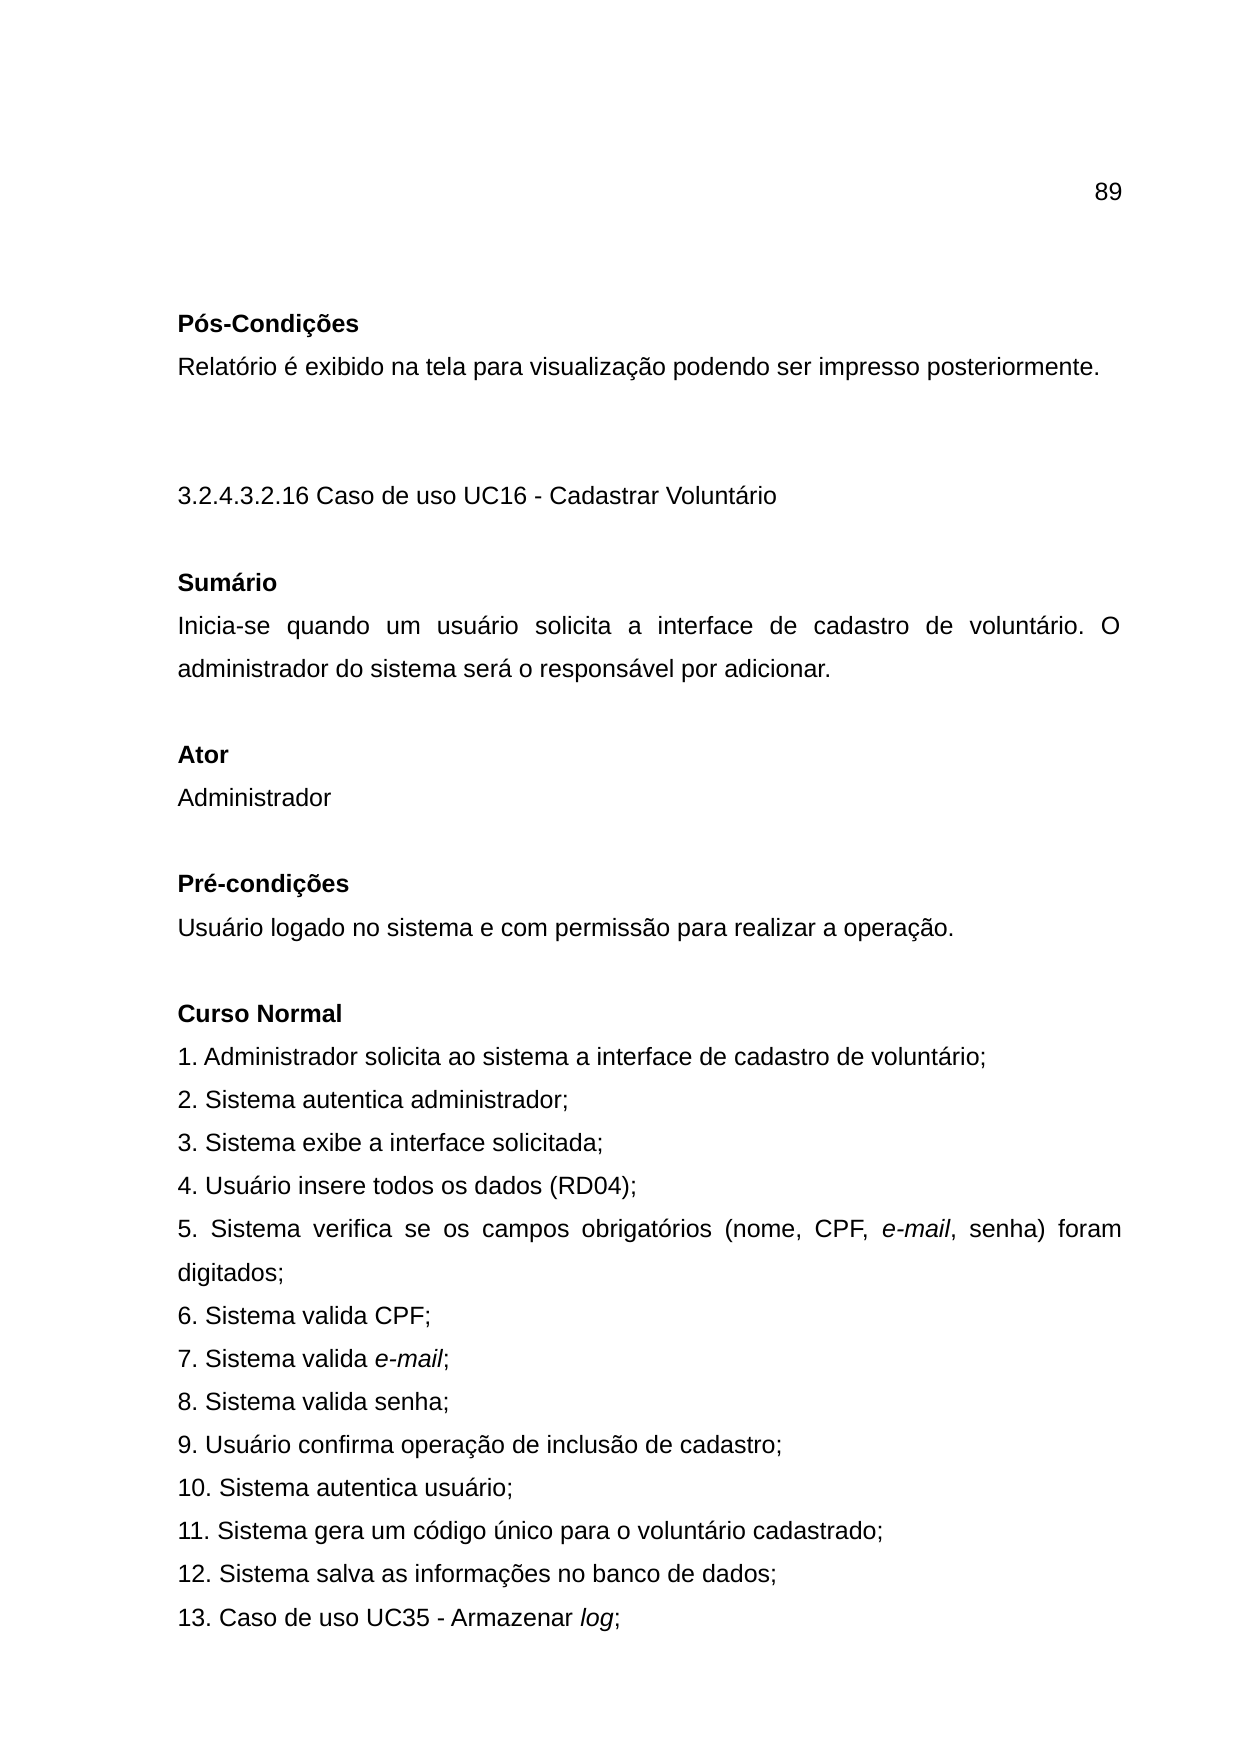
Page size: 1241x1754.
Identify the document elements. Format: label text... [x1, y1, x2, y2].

text 3. Sistema exibe a interface solicitada; [177, 1128, 1122, 1157]
text 10. Sistema autentica usuário; [177, 1473, 1122, 1502]
text 3.2.4.3.2.16 Caso de uso UC16 - Cadastrar Voluntário [177, 481, 1122, 510]
text 6. Sistema valida CPF; [177, 1301, 1122, 1329]
text 11. Sistema gera um código único para o voluntário cadastrado; [177, 1516, 1122, 1545]
text 12. Sistema salva as informações no banco de dados; [177, 1559, 1122, 1588]
text 9. Usuário confirma operação de inclusão de cadastro; [177, 1430, 1122, 1459]
text Curso Normal [177, 999, 1122, 1028]
text 8. Sistema valida senha; [177, 1387, 1122, 1416]
text 7. Sistema valida e-mail; [177, 1344, 1122, 1373]
text 2. Sistema autentica administrador; [177, 1085, 1122, 1114]
text Ator [177, 740, 1122, 769]
text Inicia-se quando um usuário solicita a interface de cadastro de voluntário. O administrador do sistema será o responsável por adicionar. [177, 611, 1122, 683]
text Pré-condições [177, 869, 1122, 898]
text Pós-Condições [177, 309, 1122, 338]
text 4. Usuário insere todos os dados (RD04); [177, 1171, 1122, 1200]
text Relatório é exibido na tela para visualização podendo ser impresso posteriormente. [177, 352, 1122, 381]
text 5. Sistema verifica se os campos obrigatórios (nome, CPF, e-mail, senha) foram digitados; [177, 1214, 1122, 1286]
text Administrador [177, 783, 1122, 812]
text 1. Administrador solicita ao sistema a interface de cadastro de voluntário; [177, 1042, 1122, 1071]
text Sumário [177, 568, 1122, 596]
text 13. Caso de uso UC35 - Armazenar log; [177, 1603, 1122, 1631]
text Usuário logado no sistema e com permissão para realizar a operação. [177, 913, 1122, 941]
